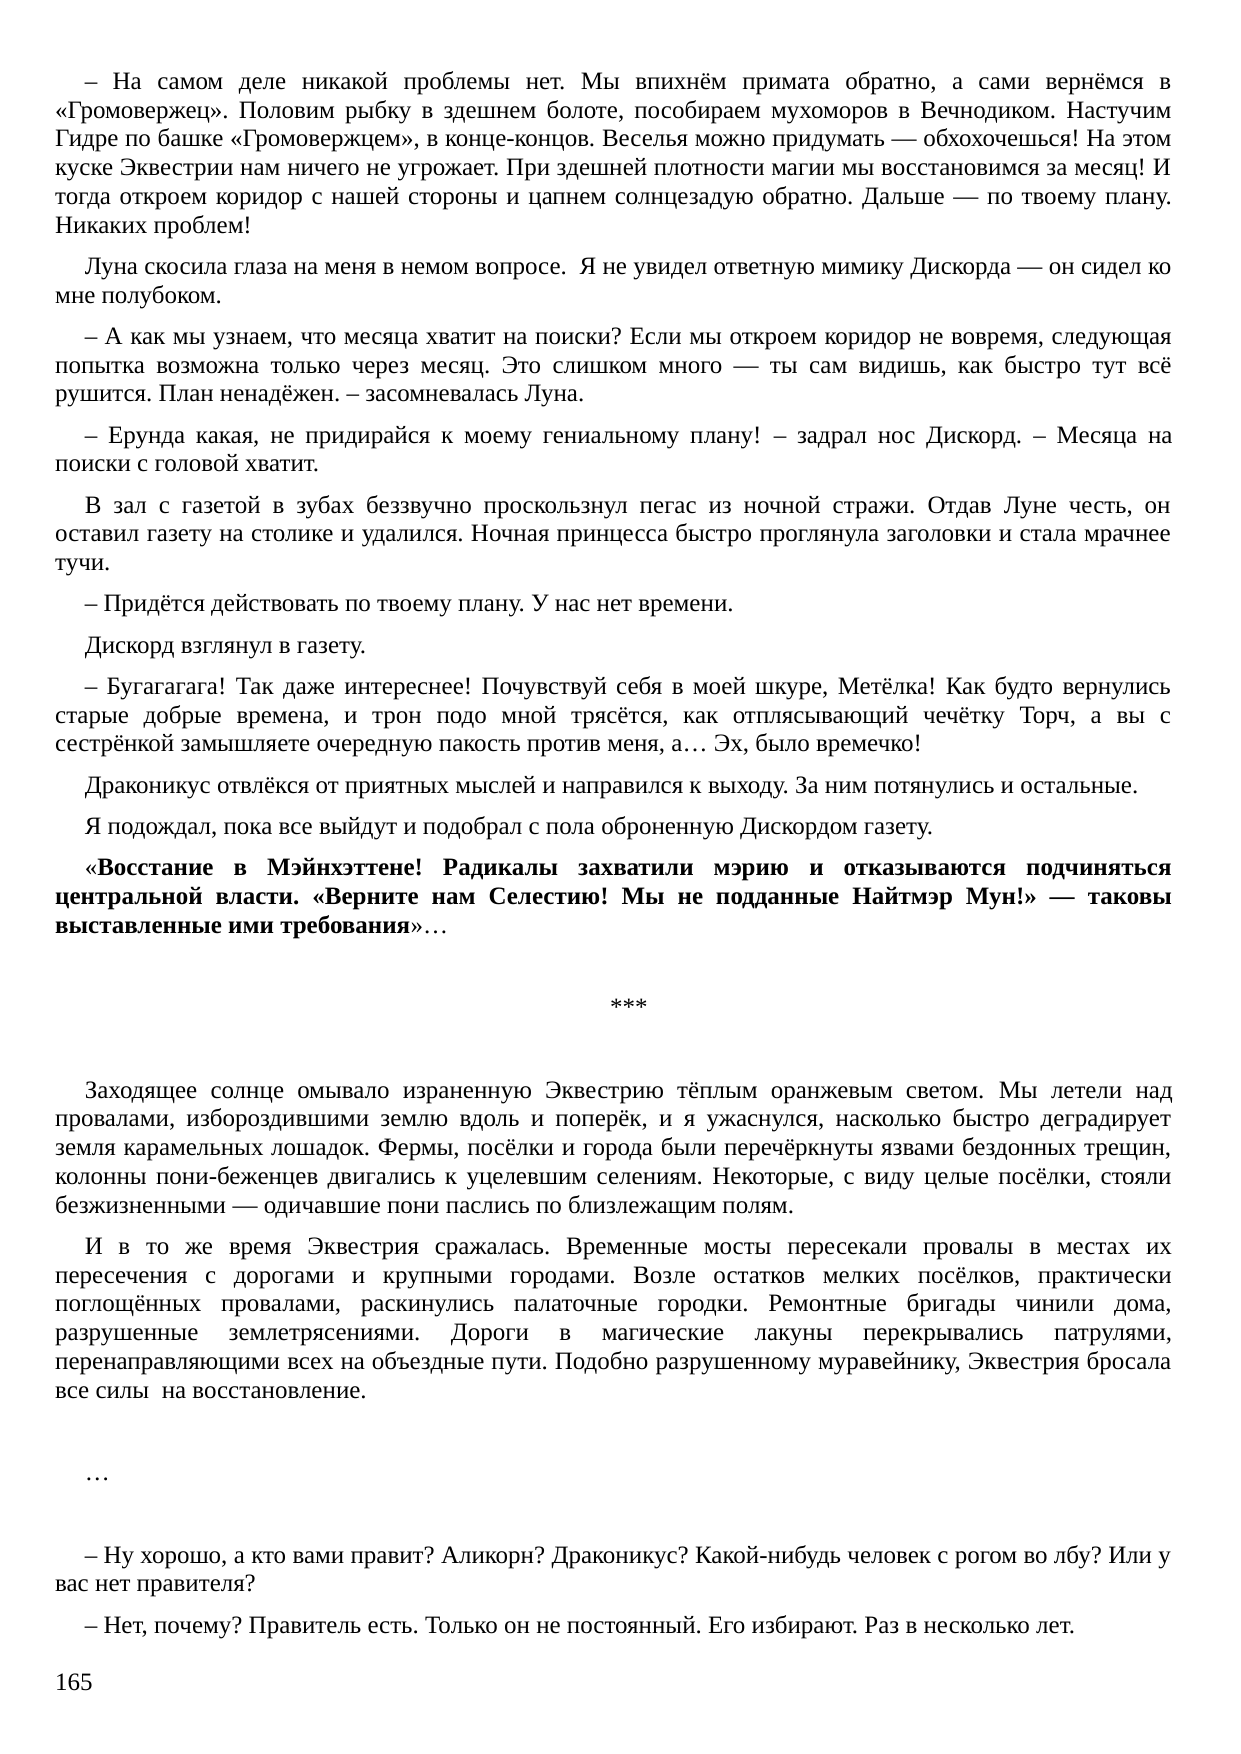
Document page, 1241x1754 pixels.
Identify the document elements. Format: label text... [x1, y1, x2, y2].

text – А как мы узнаем, что месяца хватит на поиски? Если мы откроем коридор не вовремя, следующая попытка возможна только через месяц. Это слишком много — ты сам видишь, как быстро тут всё рушится. План ненадёжен. – засомневалась Луна. [55, 321, 1173, 407]
text *** [55, 992, 1173, 1021]
text … [55, 1457, 1173, 1486]
text Я подождал, пока все выйдут и подобрал с пола оброненную Дискордом газету. [55, 811, 1173, 840]
text – Ну хорошо, а кто вами правит? Аликорн? Драконикус? Какой-нибудь человек с рогом во лбу? Или у вас нет правителя? [55, 1540, 1173, 1597]
text – Ерунда какая, не придирайся к моему гениальному плану! – задрал нос Дискорд. – Месяца на поиски с головой хватит. [55, 420, 1173, 477]
text В зал с газетой в зубах беззвучно проскользнул пегас из ночной стражи. Отдав Луне честь, он оставил газету на столике и удалился. Ночная принцесса быстро проглянула заголовки и стала мрачнее тучи. [55, 490, 1173, 576]
text Луна скосила глаза на меня в немом вопросе. Я не увидел ответную мимику Дискорда — он сидел ко мне полубоком. [55, 251, 1173, 308]
text Драконикус отвлёкся от приятных мыслей и направился к выходу. За ним потянулись и остальные. [55, 770, 1173, 798]
text – На самом деле никакой проблемы нет. Мы впихнём примата обратно, а сами вернёмся в «Громовержец». Половим рыбку в здешнем болоте, пособираем мухоморов в Вечнодиком. Настучим Гидре по башке «Громовержцем», в конце-концов. Веселья можно придумать — обхохочешься! На этом куске Эквестрии нам ничего не угрожает. При здешней плотности магии мы восстановимся за месяц! И тогда откроем коридор с нашей стороны и цапнем солнцезадую обратно. Дальше — по твоему плану. Никаких проблем! [55, 66, 1173, 238]
text И в то же время Эквестрия сражалась. Временные мосты пересекали провалы в местах их пересечения с дорогами и крупными городами. Возле остатков мелких посёлков, практически поглощённых провалами, раскинулись палаточные городки. Ремонтные бригады чинили дома, разрушенные землетрясениями. Дороги в магические лакуны перекрывались патрулями, перенаправляющими всех на объездные пути. Подобно разрушенному муравейнику, Эквестрия бросала все силы на восстановление. [55, 1231, 1173, 1403]
text – Бугагагага! Так даже интереснее! Почувствуй себя в моей шкуре, Метёлка! Как будто вернулись старые добрые времена, и трон подо мной трясётся, как отплясывающий чечётку Торч, а вы с сестрёнкой замышляете очередную пакость против меня, а… Эх, было времечко! [55, 671, 1173, 757]
text Дискорд взглянул в газету. [55, 630, 1173, 658]
text – Нет, почему? Правитель есть. Только он не постоянный. Его избирают. Раз в несколько лет. [55, 1610, 1173, 1638]
text «Восстание в Мэйнхэттене! Радикалы захватили мэрию и отказываются подчиняться центральной власти. «Верните нам Селестию! Мы не подданные Найтмэр Мун!» — таковы выставленные ими требования»… [55, 852, 1173, 938]
text Заходящее солнце омывало израненную Эквестрию тёплым оранжевым светом. Мы летели над провалами, избороздившими землю вдоль и поперёк, и я ужаснулся, насколько быстро деградирует земля карамельных лошадок. Фермы, посёлки и города были перечёркнуты язвами бездонных трещин, колонны пони-беженцев двигались к уцелевшим селениям. Некоторые, с виду целые посёлки, стояли безжизненными — одичавшие пони паслись по близлежащим полям. [55, 1075, 1173, 1218]
text – Придётся действовать по твоему плану. У нас нет времени. [55, 588, 1173, 617]
